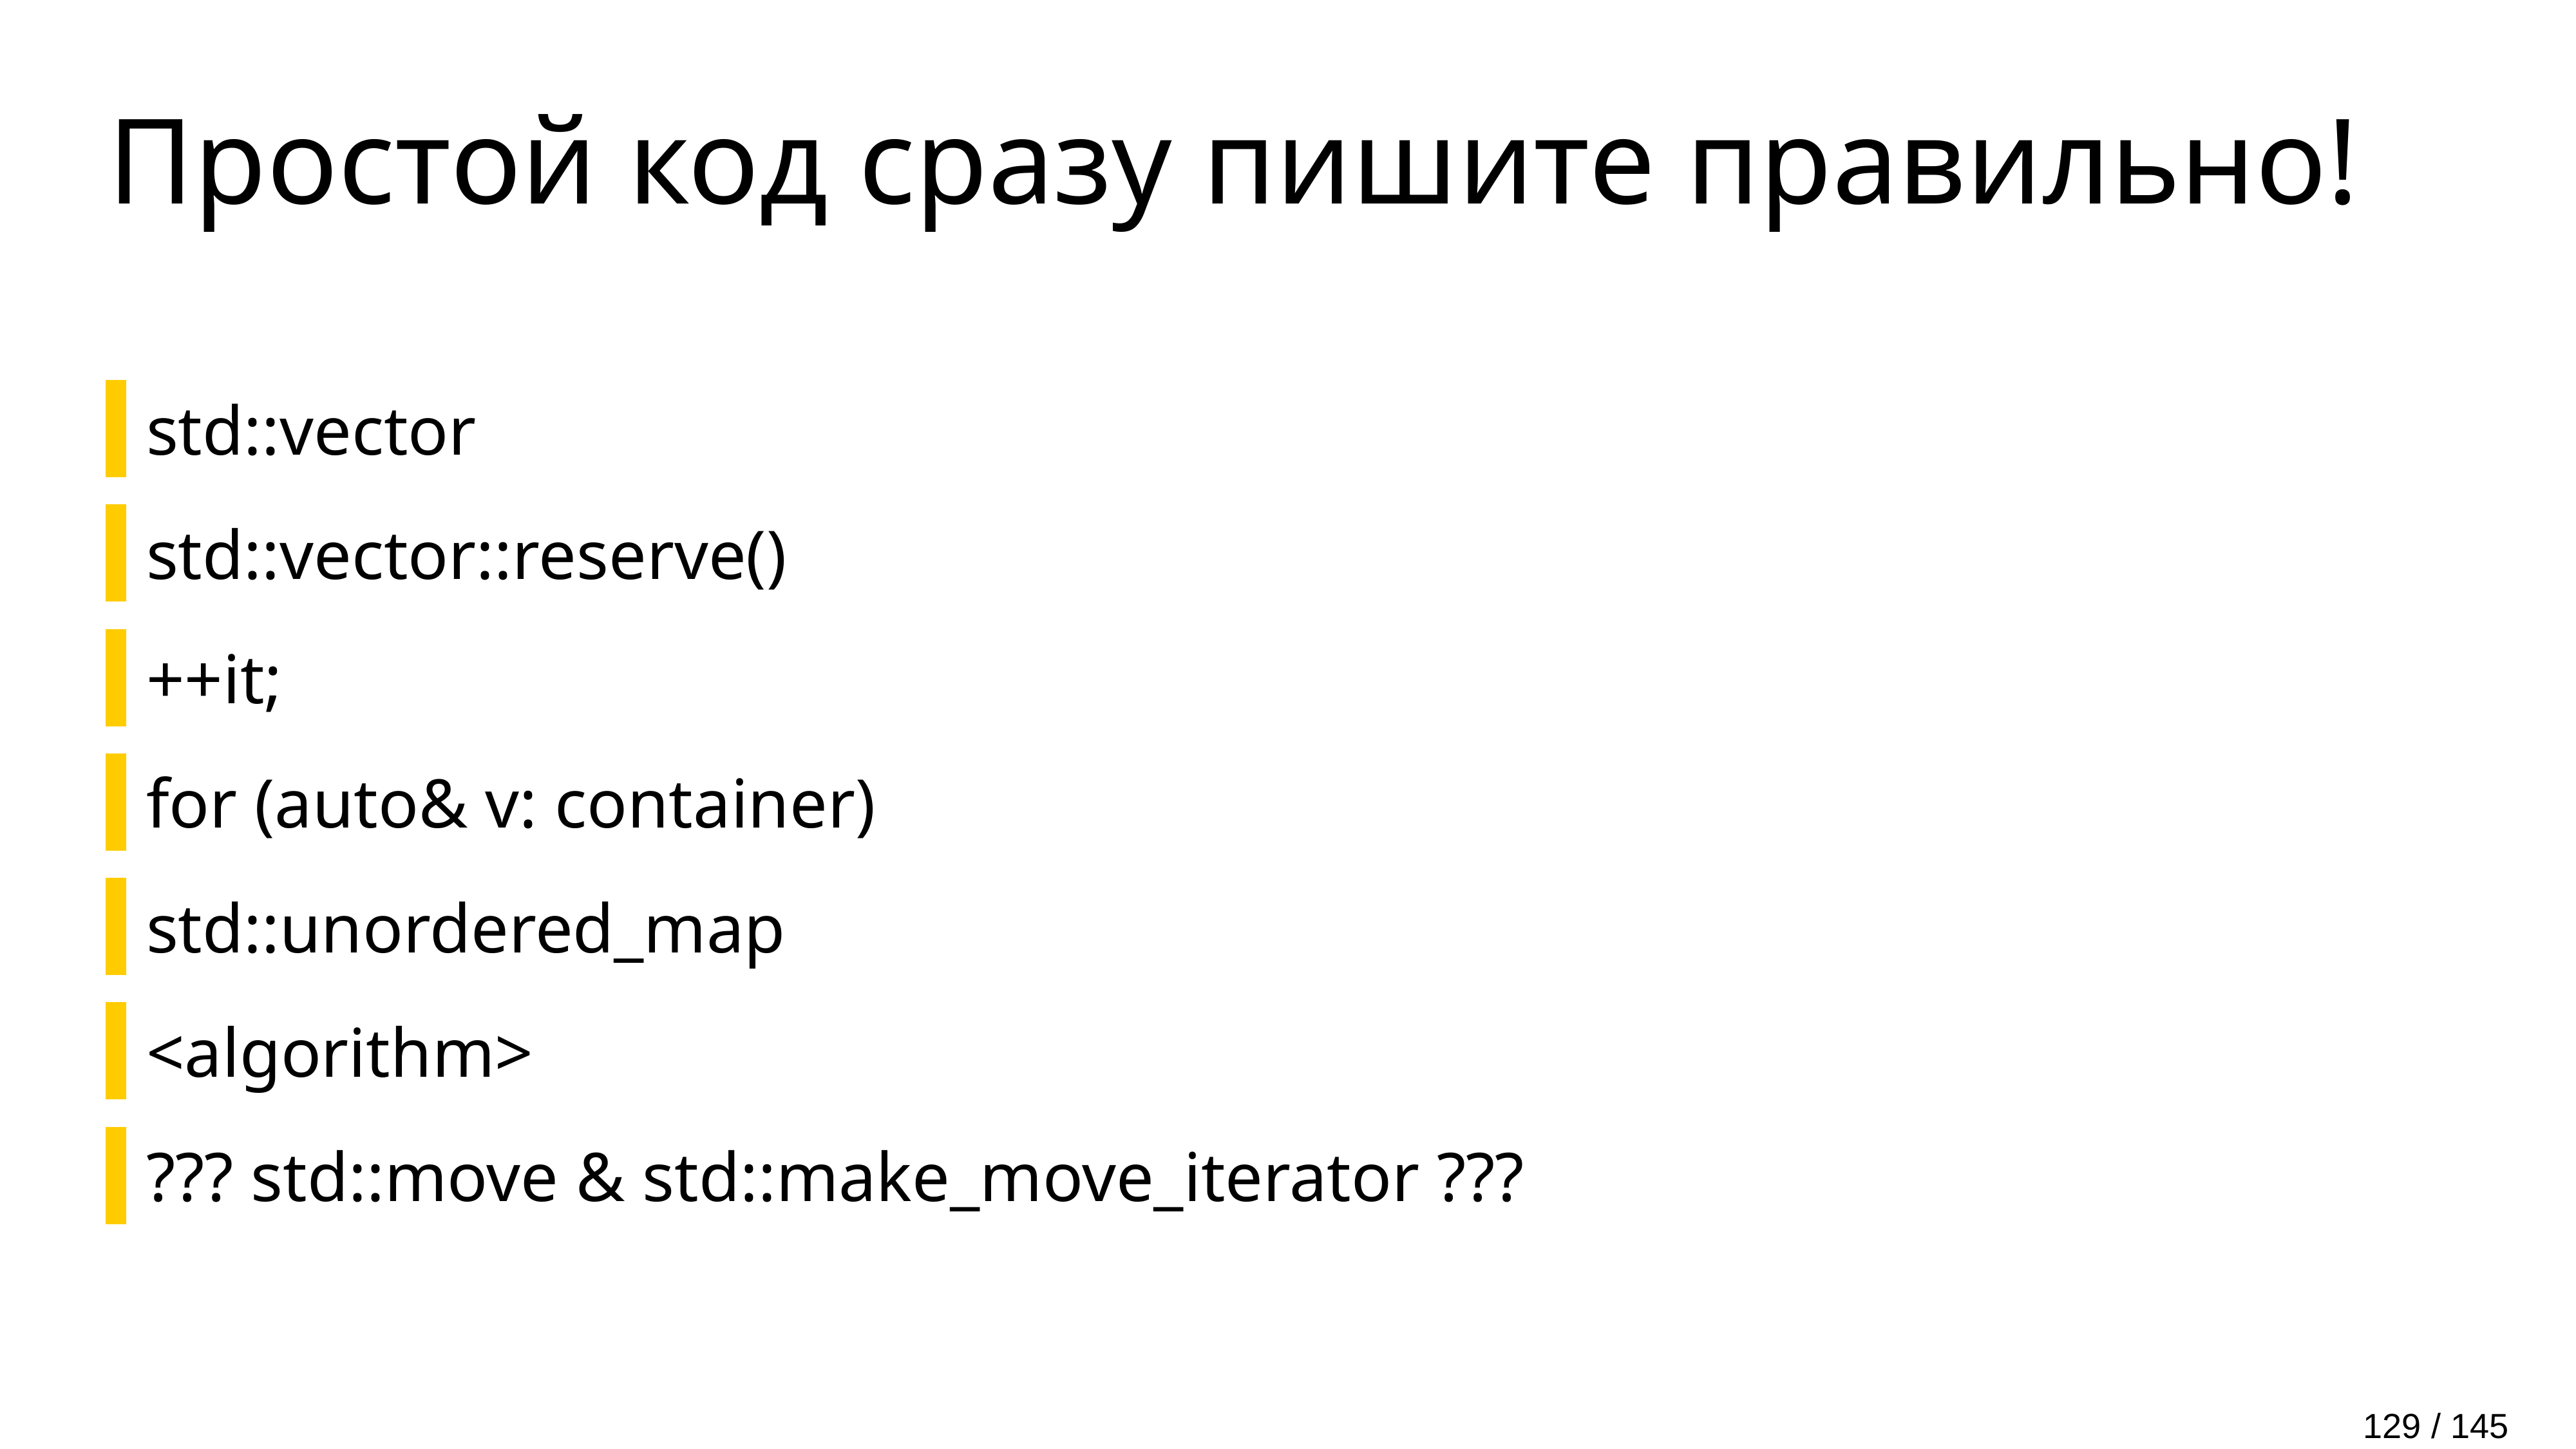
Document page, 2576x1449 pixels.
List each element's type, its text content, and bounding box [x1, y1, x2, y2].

title Простой код сразу пишите правильно! [108, 80, 2468, 242]
text_box <number> / 145 [2353, 1402, 2576, 1449]
text_box std::vector std::vector::reserve() ++it; for (auto& v: container) std::unordered_map <algorithm> ??? std::move & std::make_move_iterator ??? [96, 364, 2512, 1419]
